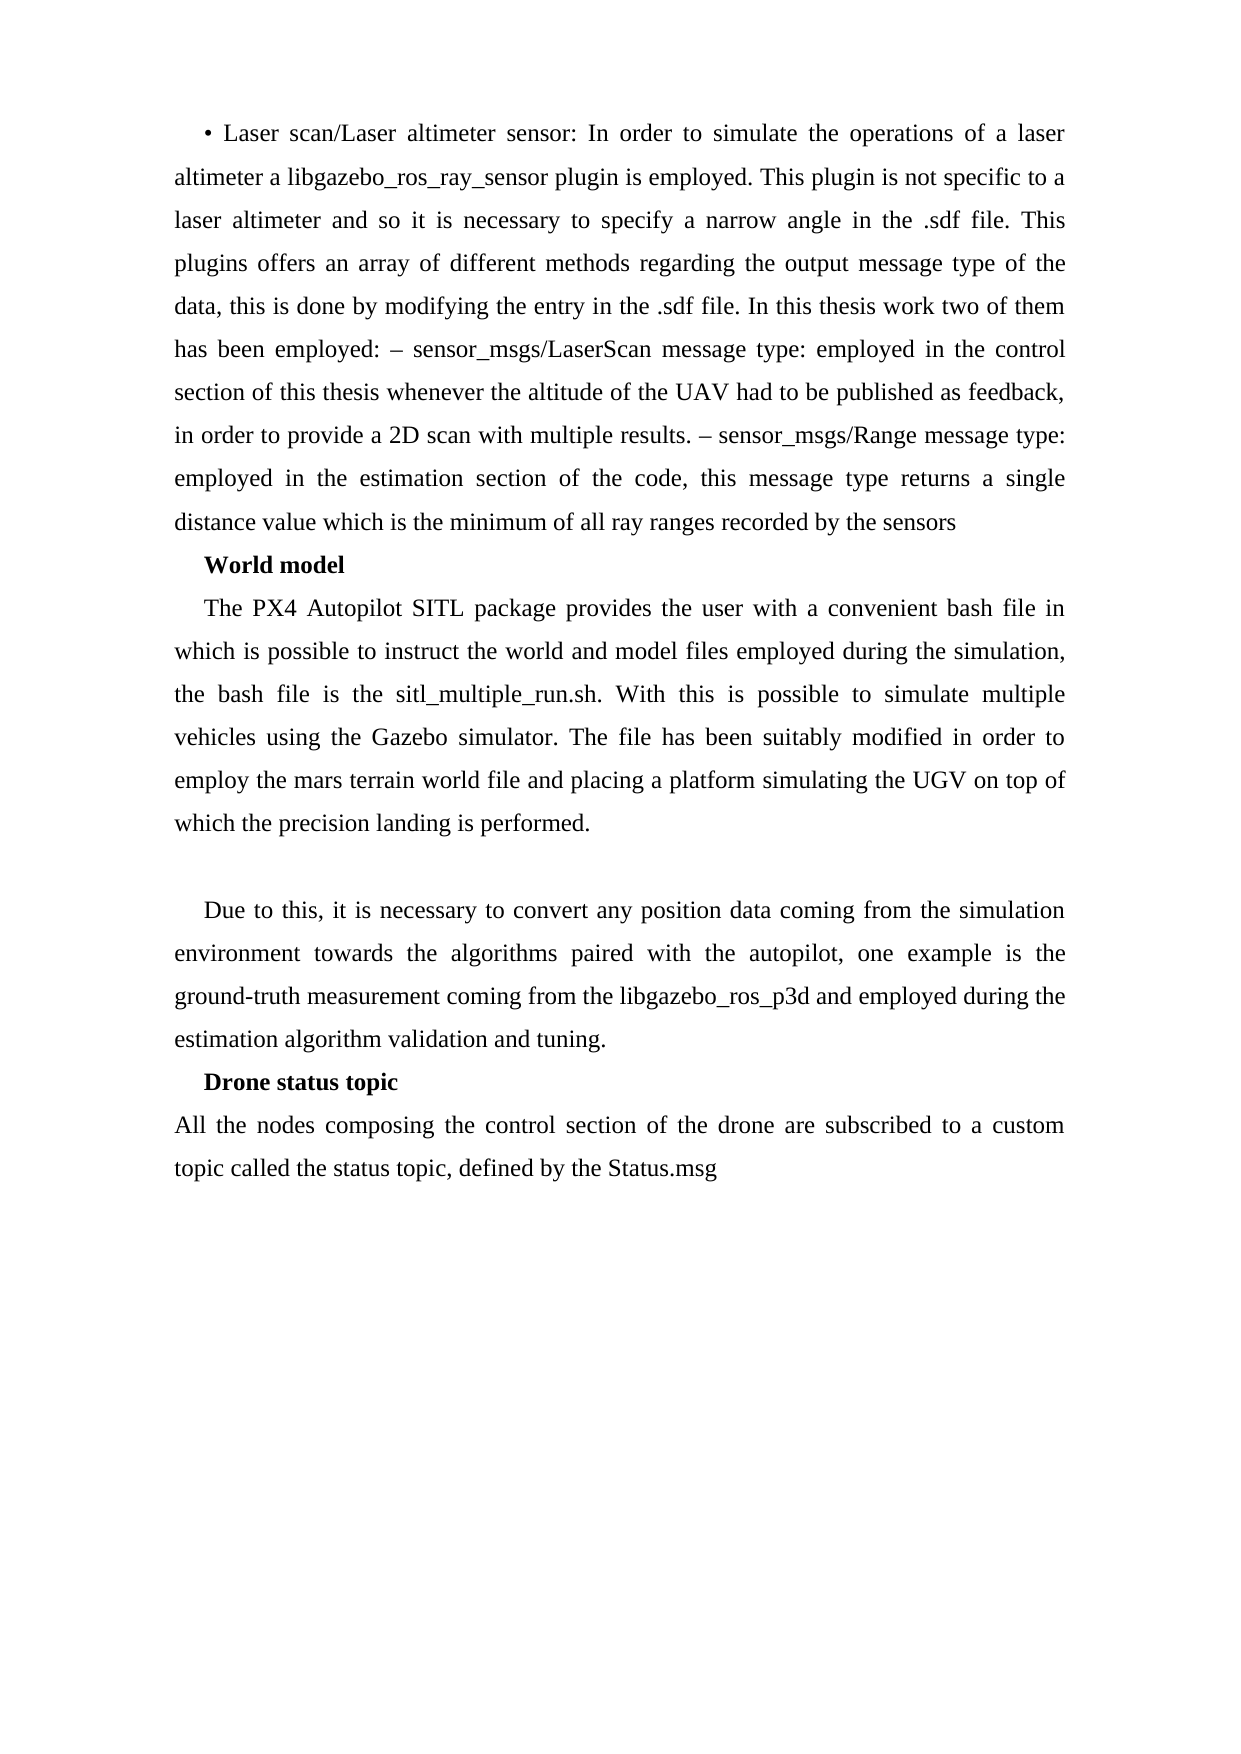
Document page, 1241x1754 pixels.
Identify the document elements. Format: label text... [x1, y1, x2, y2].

text • Laser scan/Laser altimeter sensor: In order to simulate the operations of a laser altimeter a libgazebo_ros_ray_sensor plugin is employed. This plugin is not specific to a laser altimeter and so it is necessary to specify a narrow angle in the .sdf file. This plugins offers an array of different methods regarding the output message type of the data, this is done by modifying the entry in the .sdf file. In this thesis work two of them has been employed: – sensor_msgs/LaserScan message type: employed in the control section of this thesis whenever the altitude of the UAV had to be published as feedback, in order to provide a 2D scan with multiple results. – sensor_msgs/Range message type: employed in the estimation section of the code, this message type returns a single distance value which is the minimum of all ray ranges recorded by the sensors [174, 118, 1066, 535]
text Due to this, it is necessary to convert any position data coming from the simulation environment towards the algorithms paired with the autopilot, one example is the ground-truth measurement coming from the libgazebo_ros_p3d and employed during the estimation algorithm validation and tuning. [174, 895, 1066, 1053]
text The PX4 Autopilot SITL package provides the user with a convenient bash file in which is possible to instruct the world and model files employed during the simulation, the bash file is the sitl_multiple_run.sh. With this is possible to simulate multiple vehicles using the Gazebo simulator. The file has been suitably modified in order to employ the mars terrain world file and placing a platform simulating the UGV on top of which the precision landing is performed. [174, 593, 1066, 837]
text All the nodes composing the control section of the drone are subscribed to a custom topic called the status topic, defined by the Status.msg [174, 1110, 1066, 1182]
text Drone status topic [174, 1067, 1066, 1096]
text World model [174, 550, 1066, 578]
